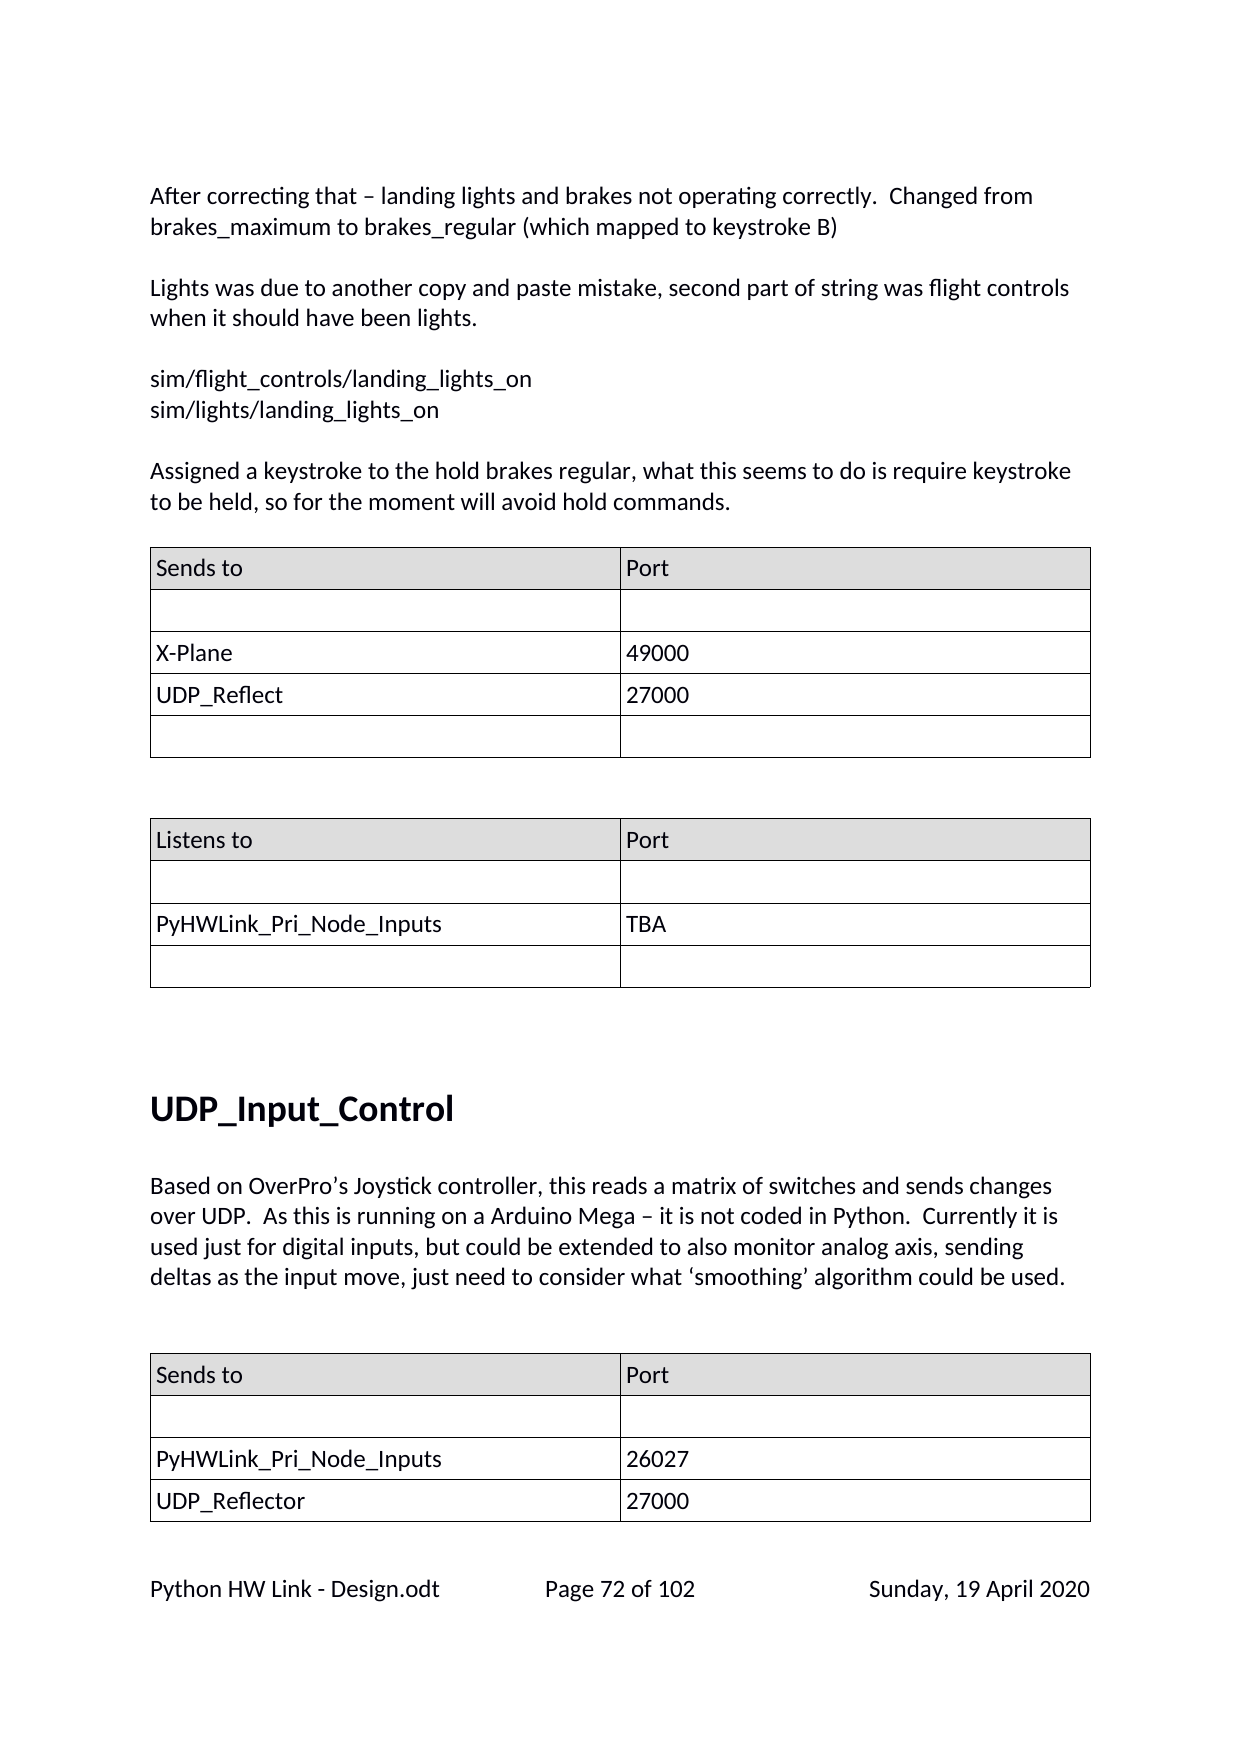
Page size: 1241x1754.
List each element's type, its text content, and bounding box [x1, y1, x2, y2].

table_cell TBA [621, 904, 1090, 944]
table_header Port [621, 548, 1090, 589]
table_cell X-Plane [151, 632, 620, 673]
text sim/lights/landing_lights_on [150, 394, 1090, 425]
table_cell [151, 861, 620, 902]
table_cell [621, 946, 1090, 987]
table_cell [151, 946, 620, 987]
table_cell PyHWLink_Pri_Node_Inputs [151, 904, 620, 944]
table_cell 27000 [621, 674, 1090, 715]
text Lights was due to another copy and paste mistake, second part of string was flight controls when it should have been lights. [150, 272, 1090, 333]
table_cell [621, 1396, 1090, 1437]
table_cell [621, 861, 1090, 902]
table_cell 49000 [621, 632, 1090, 673]
subtitle UDP_Input_Control [150, 1085, 1090, 1131]
text sim/flight_controls/landing_lights_on [150, 364, 1090, 394]
table_cell [151, 1396, 620, 1437]
table_cell [621, 590, 1090, 631]
table_header Port [621, 819, 1090, 860]
table_cell 26027 [621, 1438, 1090, 1479]
table_header Sends to [151, 548, 620, 589]
text Assigned a keystroke to the hold brakes regular, what this seems to do is require keystroke to be held, so for the moment will avoid hold commands. [150, 455, 1090, 516]
table_cell [621, 716, 1090, 757]
table_cell [151, 590, 620, 631]
table_header Sends to [151, 1354, 620, 1395]
table_cell [151, 716, 620, 757]
table_header Port [621, 1354, 1090, 1395]
text After correcting that – landing lights and brakes not operating correctly. Changed from brakes_maximum to brakes_regular (which mapped to keystroke B) [150, 181, 1090, 242]
table_header Listens to [151, 819, 620, 860]
table_cell UDP_Reflector [151, 1480, 620, 1521]
table_cell UDP_Reflect [151, 674, 620, 715]
table_cell PyHWLink_Pri_Node_Inputs [151, 1438, 620, 1479]
table_cell 27000 [621, 1480, 1090, 1521]
text Based on OverPro’s Joystick controller, this reads a matrix of switches and sends changes over UDP. As this is running on a Arduino Mega – it is not coded in Python. Currently it is used just for digital inputs, but could be extended to also monitor analog axis, sending deltas as the input move, just need to consider what ‘smoothing’ algorithm could be used. [150, 1170, 1090, 1292]
